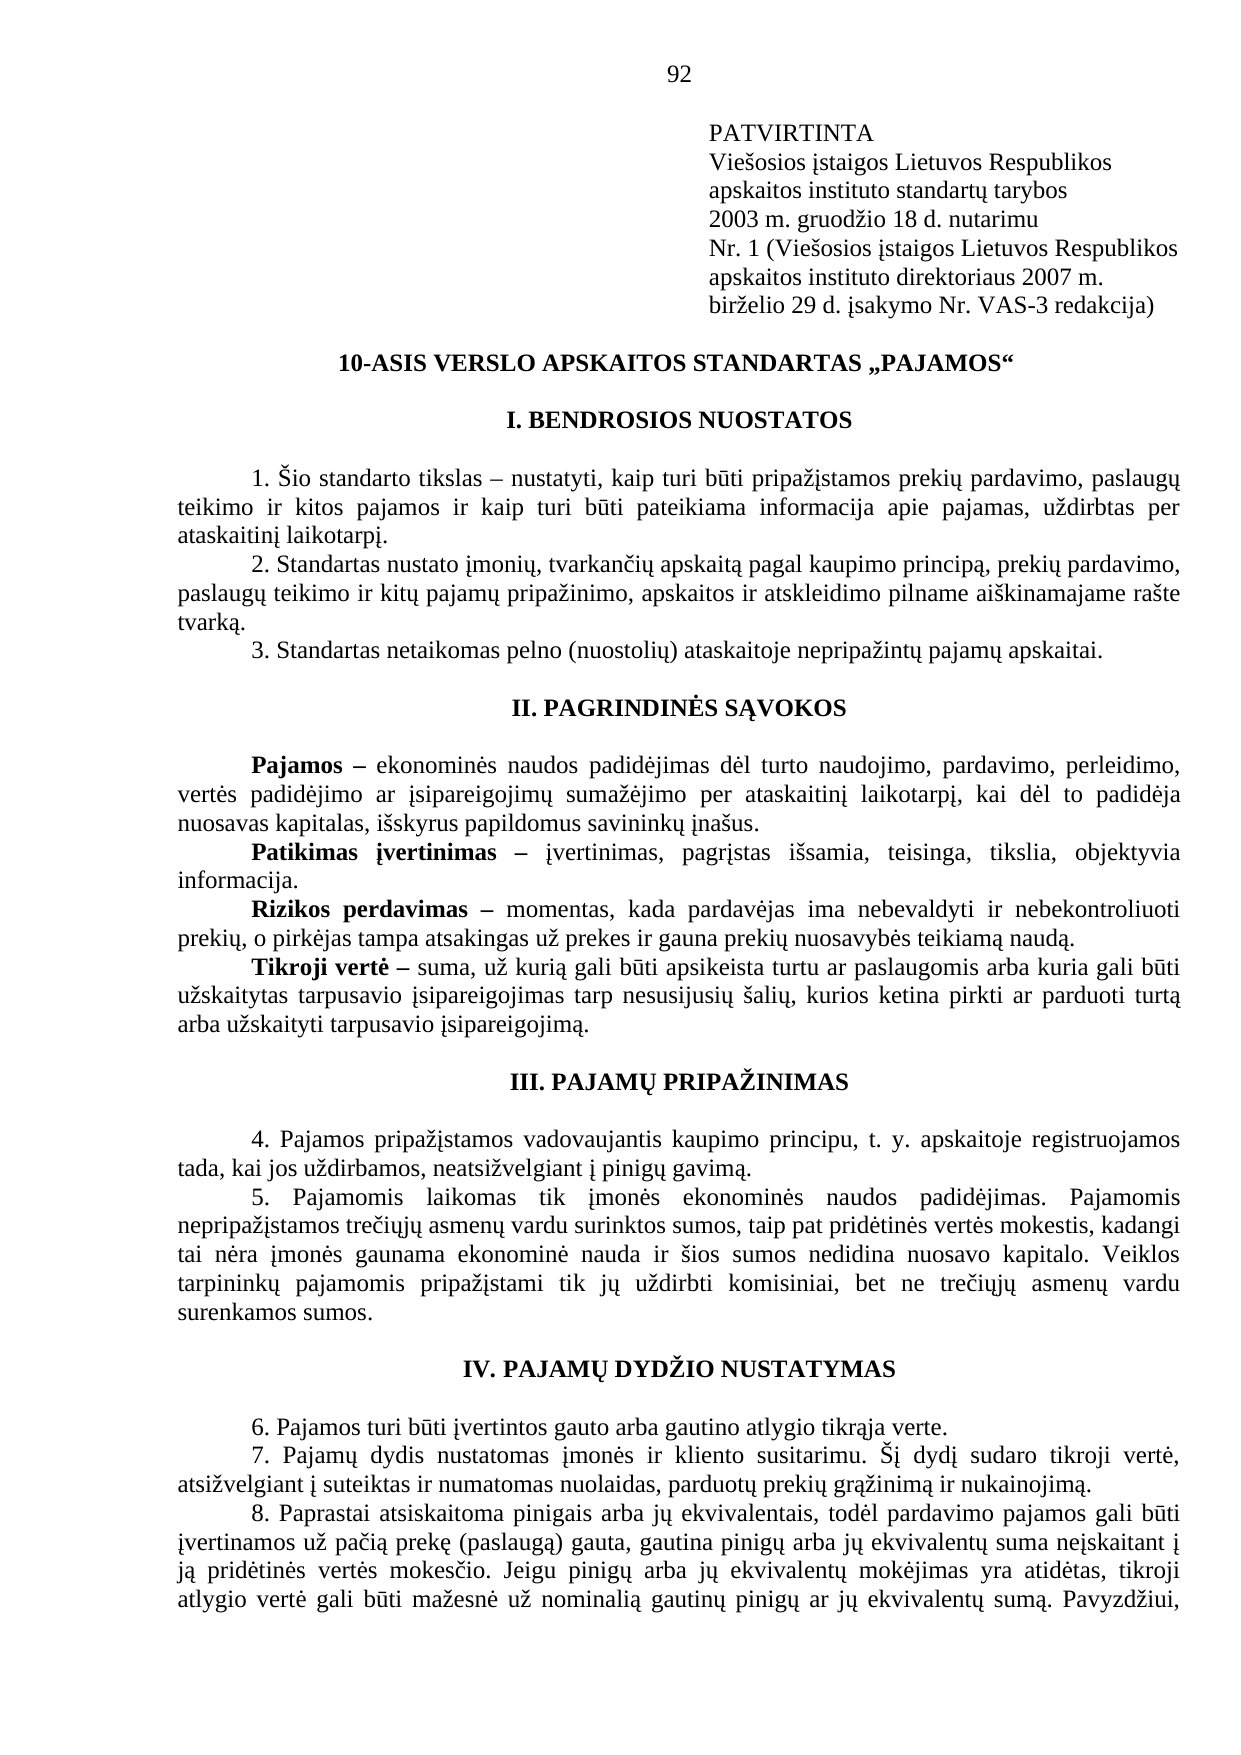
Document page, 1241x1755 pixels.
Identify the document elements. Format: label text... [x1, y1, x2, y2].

text 6. Pajamos turi būti įvertintos gauto arba gautino atlygio tikrąja verte. [177, 1412, 1181, 1441]
text 2. Standartas nustato įmonių, tvarkančių apskaitą pagal kaupimo principą, prekių pardavimo, paslaugų teikimo ir kitų pajamų pripažinimo, apskaitos ir atskleidimo pilname aiškinamajame rašte tvarką. [177, 549, 1181, 636]
text 10-ASIS VERSLO APSKAITOS STANDARTAS „PAJAMOS“ [177, 348, 1181, 377]
text 4. Pajamos pripažįstamos vadovaujantis kaupimo principu, t. y. apskaitoje registruojamos tada, kai jos uždirbamos, neatsižvelgiant į pinigų gavimą. [177, 1124, 1181, 1182]
text Pajamos – ekonominės naudos padidėjimas dėl turto naudojimo, pardavimo, perleidimo, vertės padidėjimo ar įsipareigojimų sumažėjimo per ataskaitinį laikotarpį, kai dėl to padidėja nuosavas kapitalas, išskyrus papildomus savininkų įnašus. [177, 751, 1181, 837]
text IV. PAJAMŲ DYDŽIO NUSTATYMAS [177, 1354, 1181, 1383]
text 2003 m. gruodžio 18 d. nutarimu [177, 204, 1181, 233]
text 1. Šio standarto tikslas – nustatyti, kaip turi būti pripažįstamos prekių pardavimo, paslaugų teikimo ir kitos pajamos ir kaip turi būti pateikiama informacija apie pajamas, uždirbtas per ataskaitinį laikotarpį. [177, 463, 1181, 549]
text II. PAGRINDINĖS SĄVOKOS [177, 693, 1181, 722]
text apskaitos instituto direktoriaus 2007 m. [177, 262, 1181, 291]
text Tikroji vertė – suma, už kurią gali būti apsikeista turtu ar paslaugomis arba kuria gali būti užskaitytas tarpusavio įsipareigojimas tarp nesusijusių šalių, kurios ketina pirkti ar parduoti turtą arba užskaityti tarpusavio įsipareigojimą. [177, 952, 1181, 1038]
text 7. Pajamų dydis nustatomas įmonės ir kliento susitarimu. Šį dydį sudaro tikroji vertė, atsižvelgiant į suteiktas ir numatomas nuolaidas, parduotų prekių grąžinimą ir nukainojimą. [177, 1441, 1181, 1498]
text Nr. 1 (Viešosios įstaigos Lietuvos Respublikos [177, 233, 1181, 262]
text PATVIRTINTA [709, 118, 1181, 147]
text Patikimas įvertinimas – įvertinimas, pagrįstas išsamia, teisinga, tikslia, objektyvia informacija. [177, 837, 1181, 894]
text 5. Pajamomis laikomas tik įmonės ekonominės naudos padidėjimas. Pajamomis nepripažįstamos trečiųjų asmenų vardu surinktos sumos, taip pat pridėtinės vertės mokestis, kadangi tai nėra įmonės gaunama ekonominė nauda ir šios sumos nedidina nuosavo kapitalo. Veiklos tarpininkų pajamomis pripažįstami tik jų uždirbti komisiniai, bet ne trečiųjų asmenų vardu surenkamos sumos. [177, 1182, 1181, 1326]
text Viešosios įstaigos Lietuvos Respublikos [177, 147, 1181, 176]
text I. BENDROSIOS NUOSTATOS [177, 406, 1181, 434]
text apskaitos instituto standartų tarybos [177, 176, 1181, 204]
text birželio 29 d. įsakymo Nr. VAS-3 redakcija) [177, 291, 1181, 319]
text III. PAJAMŲ PRIPAŽINIMAS [177, 1067, 1181, 1096]
text 8. Paprastai atsiskaitoma pinigais arba jų ekvivalentais, todėl pardavimo pajamos gali būti įvertinamos už pačią prekę (paslaugą) gauta, gautina pinigų arba jų ekvivalentų suma neįskaitant į ją pridėtinės vertės mokesčio. Jeigu pinigų arba jų ekvivalentų mokėjimas yra atidėtas, tikroji atlygio vertė gali būti mažesnė už nominalią gautinų pinigų ar jų ekvivalentų sumą. Pavyzdžiui, [177, 1498, 1181, 1613]
text 3. Standartas netaikomas pelno (nuostolių) ataskaitoje nepripažintų pajamų apskaitai. [177, 636, 1181, 664]
text Rizikos perdavimas – momentas, kada pardavėjas ima nebevaldyti ir nebekontroliuoti prekių, o pirkėjas tampa atsakingas už prekes ir gauna prekių nuosavybės teikiamą naudą. [177, 894, 1181, 952]
